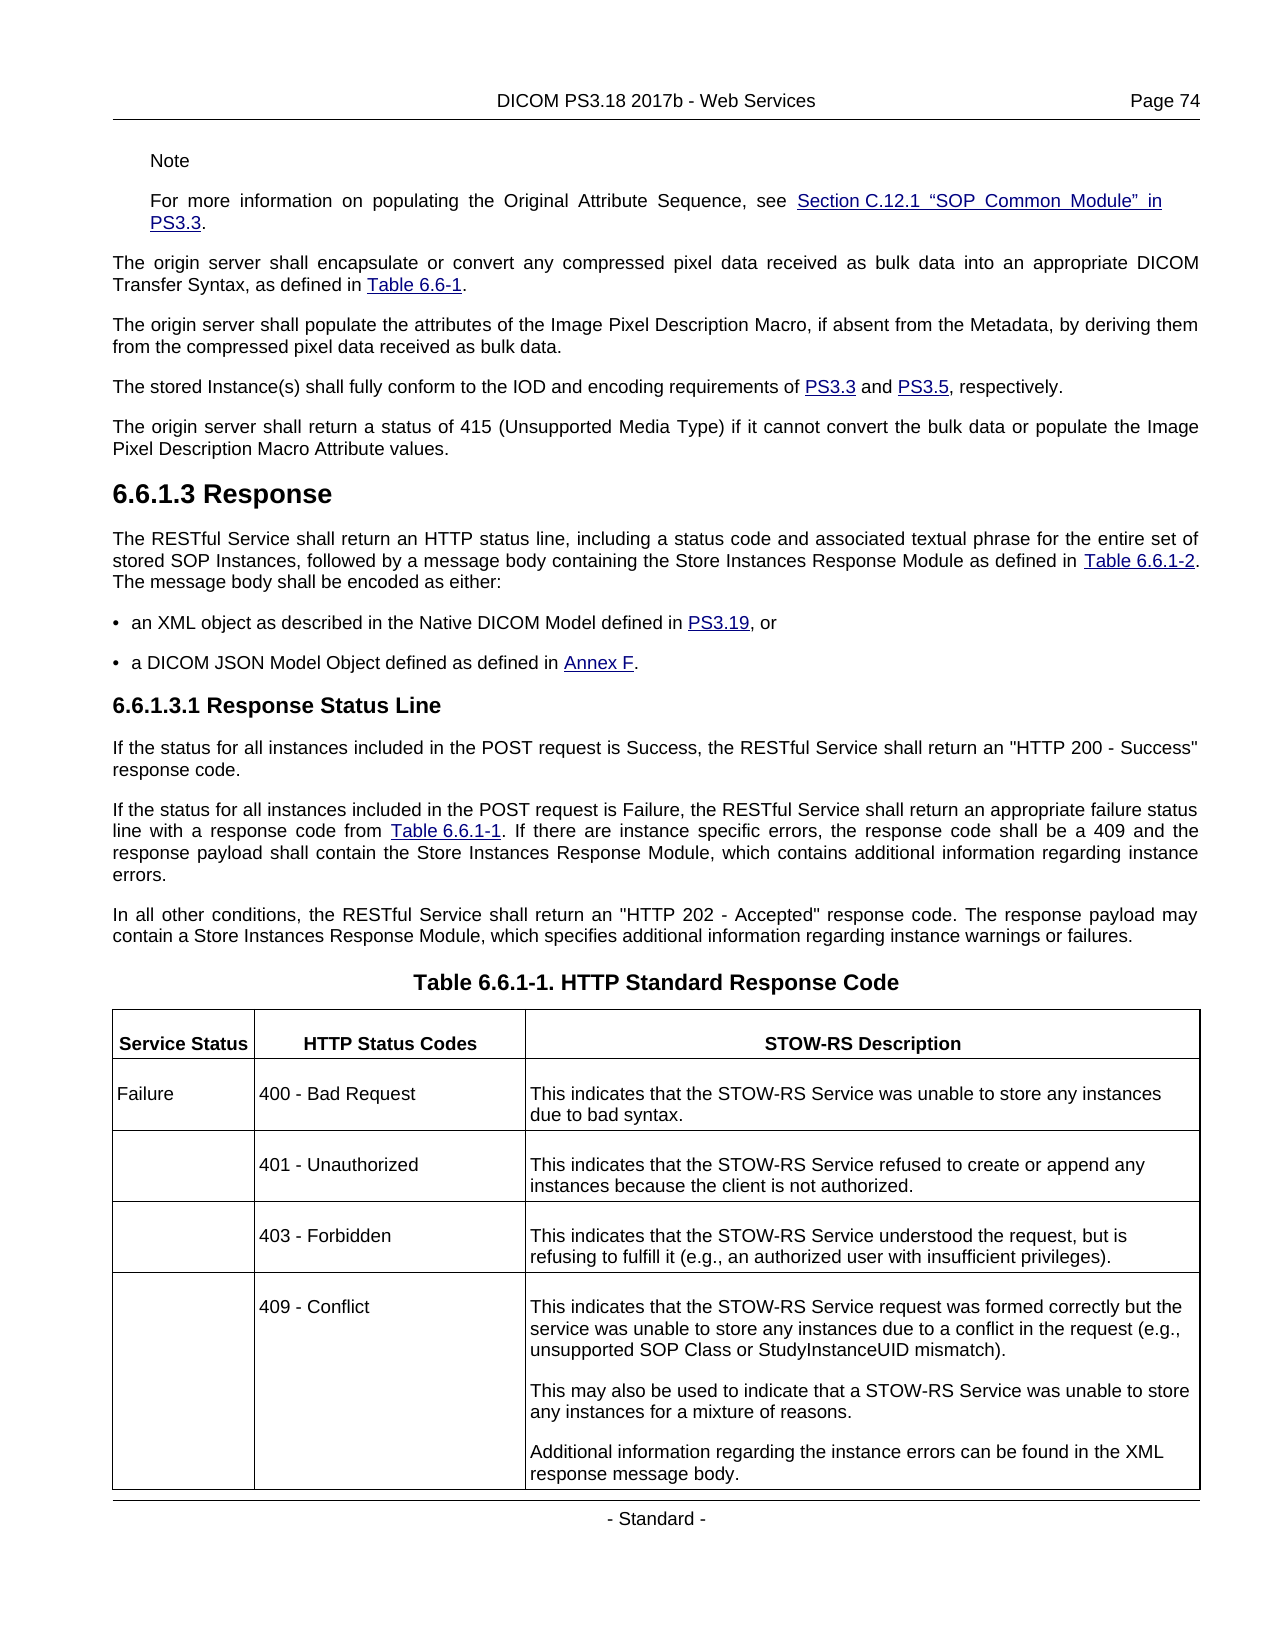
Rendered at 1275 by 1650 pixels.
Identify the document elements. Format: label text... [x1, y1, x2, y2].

list a DICOM JSON Model Object defined as defined in Annex F. [112, 652, 1200, 673]
text The stored Instance(s) shall fully conform to the IOD and encoding requirements of PS3.3 and PS3.5, respectively. [112, 376, 1200, 397]
text Note [150, 150, 1162, 172]
table_cell [113, 1202, 254, 1272]
table_header Service Status [113, 1010, 254, 1058]
table_cell [113, 1131, 254, 1201]
text For more information on populating the Original Attribute Sequence, see Section C.12.1 “SOP Common Module” in PS3.3. [150, 190, 1162, 233]
table_cell 400 - Bad Request [255, 1059, 525, 1129]
table_cell 409 - Conflict [255, 1273, 525, 1489]
text If the status for all instances included in the POST request is Success, the RESTful Service shall return an "HTTP 200 - Success" response code. [112, 737, 1200, 780]
text The RESTful Service shall return an HTTP status line, including a status code and associated textual phrase for the entire set of stored SOP Instances, followed by a message body containing the Store Instances Response Module as defined in Table 6.6.1-2. The message body shall be encoded as either: [112, 528, 1200, 593]
text In all other conditions, the RESTful Service shall return an "HTTP 202 - Accepted" response code. The response payload may contain a Store Instances Response Module, which specifies additional information regarding instance warnings or failures. [112, 904, 1200, 947]
text The origin server shall populate the attributes of the Image Pixel Description Macro, if absent from the Metadata, by deriving them from the compressed pixel data received as bulk data. [112, 314, 1200, 357]
table_cell 401 - Unauthorized [255, 1131, 525, 1201]
text 6.6.1.3.1 Response Status Line [112, 692, 1200, 718]
table_cell Failure [113, 1059, 254, 1129]
table_cell This indicates that the STOW-RS Service request was formed correctly but the service was unable to store any instances due to a conflict in the request (e.g., unsupported SOP Class or StudyInstanceUID mismatch). This may also be used to indicate that a STOW-RS Service was unable to store any instances for a mixture of reasons. Additional information regarding the instance errors can be found in the XML response message body. [526, 1273, 1199, 1489]
text 6.6.1.3 Response [112, 478, 1200, 509]
table_cell This indicates that the STOW-RS Service refused to create or append any instances because the client is not authorized. [526, 1131, 1199, 1201]
table_cell This indicates that the STOW-RS Service was unable to store any instances due to bad syntax. [526, 1059, 1199, 1129]
list an XML object as described in the Native DICOM Model defined in PS3.19, or [112, 612, 1200, 633]
table_cell [113, 1273, 254, 1489]
table_header STOW-RS Description [526, 1010, 1199, 1058]
text The origin server shall return a status of 415 (Unsupported Media Type) if it cannot convert the bulk data or populate the Image Pixel Description Macro Attribute values. [112, 416, 1200, 459]
text If the status for all instances included in the POST request is Failure, the RESTful Service shall return an appropriate failure status line with a response code from Table 6.6.1-1. If there are instance specific errors, the response code shall be a 409 and the response payload shall contain the Store Instances Response Module, which contains additional information regarding instance errors. [112, 799, 1200, 885]
text Table 6.6.1-1. HTTP Standard Response Code [112, 969, 1200, 995]
text The origin server shall encapsulate or convert any compressed pixel data received as bulk data into an appropriate DICOM Transfer Syntax, as defined in Table 6.6-1. [112, 252, 1200, 295]
table_header HTTP Status Codes [255, 1010, 525, 1058]
table_cell 403 - Forbidden [255, 1202, 525, 1272]
table_cell This indicates that the STOW-RS Service understood the request, but is refusing to fulfill it (e.g., an authorized user with insufficient privileges). [526, 1202, 1199, 1272]
